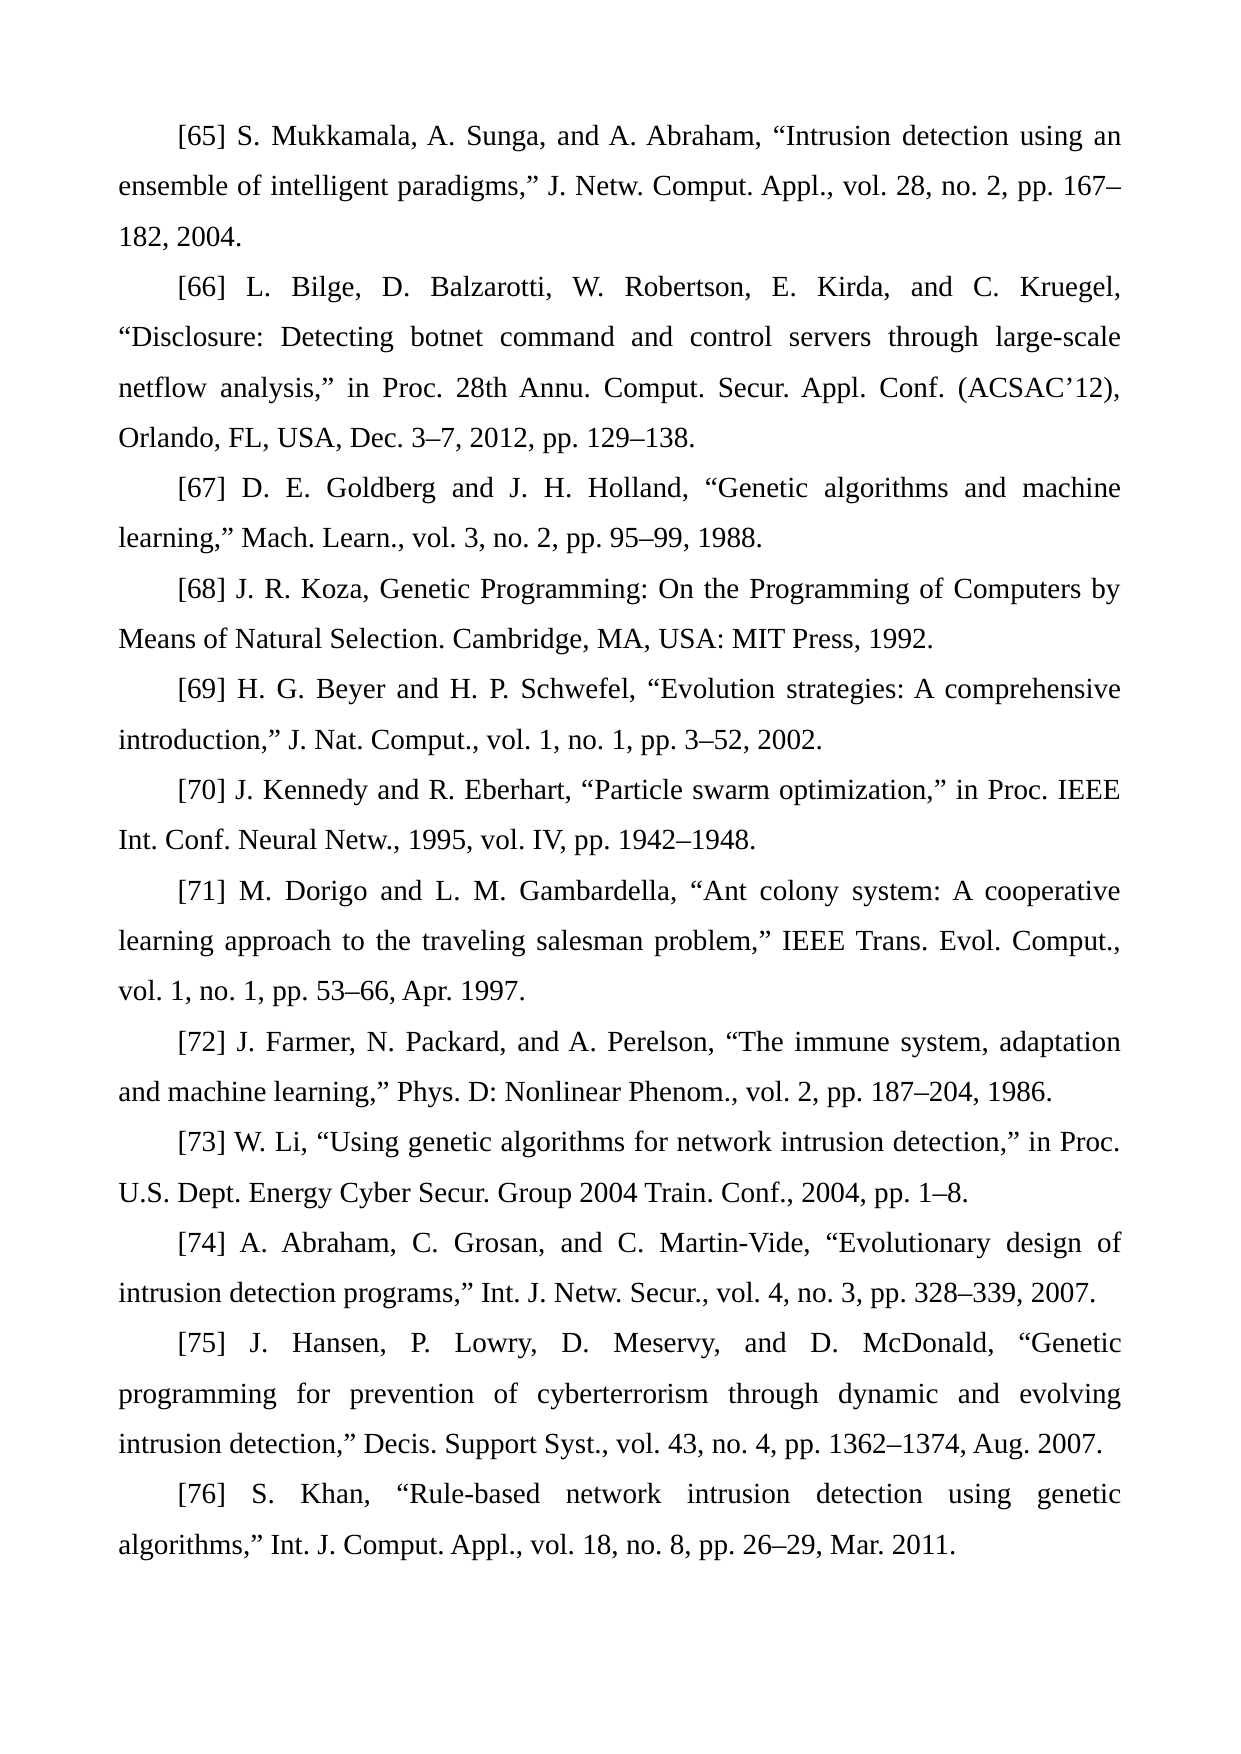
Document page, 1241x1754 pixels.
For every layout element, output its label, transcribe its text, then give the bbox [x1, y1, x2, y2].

text [70] J. Kennedy and R. Eberhart, “Particle swarm optimization,” in Proc. IEEE Int. Conf. Neural Netw., 1995, vol. IV, pp. 1942–1948. [118, 772, 1122, 856]
text [73] W. Li, “Using genetic algorithms for network intrusion detection,” in Proc. U.S. Dept. Energy Cyber Secur. Group 2004 Train. Conf., 2004, pp. 1–8. [118, 1124, 1122, 1208]
text [66] L. Bilge, D. Balzarotti, W. Robertson, E. Kirda, and C. Kruegel, “Disclosure: Detecting botnet command and control servers through large-scale netflow analysis,” in Proc. 28th Annu. Comput. Secur. Appl. Conf. (ACSAC’12), Orlando, FL, USA, Dec. 3–7, 2012, pp. 129–138. [118, 269, 1122, 453]
text [67] D. E. Goldberg and J. H. Holland, “Genetic algorithms and machine learning,” Mach. Learn., vol. 3, no. 2, pp. 95–99, 1988. [118, 470, 1122, 554]
text [76] S. Khan, “Rule-based network intrusion detection using genetic algorithms,” Int. J. Comput. Appl., vol. 18, no. 8, pp. 26–29, Mar. 2011. [118, 1477, 1122, 1560]
text [69] H. G. Beyer and H. P. Schwefel, “Evolution strategies: A comprehensive introduction,” J. Nat. Comput., vol. 1, no. 1, pp. 3–52, 2002. [118, 672, 1122, 755]
text [75] J. Hansen, P. Lowry, D. Meservy, and D. McDonald, “Genetic programming for prevention of cyberterrorism through dynamic and evolving intrusion detection,” Decis. Support Syst., vol. 43, no. 4, pp. 1362–1374, Aug. 2007. [118, 1326, 1122, 1460]
text [65] S. Mukkamala, A. Sunga, and A. Abraham, “Intrusion detection using an ensemble of intelligent paradigms,” J. Netw. Comput. Appl., vol. 28, no. 2, pp. 167–182, 2004. [118, 118, 1122, 252]
text [68] J. R. Koza, Genetic Programming: On the Programming of Computers by Means of Natural Selection. Cambridge, MA, USA: MIT Press, 1992. [118, 571, 1122, 655]
text [74] A. Abraham, C. Grosan, and C. Martin-Vide, “Evolutionary design of intrusion detection programs,” Int. J. Netw. Secur., vol. 4, no. 3, pp. 328–339, 2007. [118, 1225, 1122, 1309]
text [72] J. Farmer, N. Packard, and A. Perelson, “The immune system, adaptation and machine learning,” Phys. D: Nonlinear Phenom., vol. 2, pp. 187–204, 1986. [118, 1024, 1122, 1108]
text [71] M. Dorigo and L. M. Gambardella, “Ant colony system: A cooperative learning approach to the traveling salesman problem,” IEEE Trans. Evol. Comput., vol. 1, no. 1, pp. 53–66, Apr. 1997. [118, 873, 1122, 1007]
